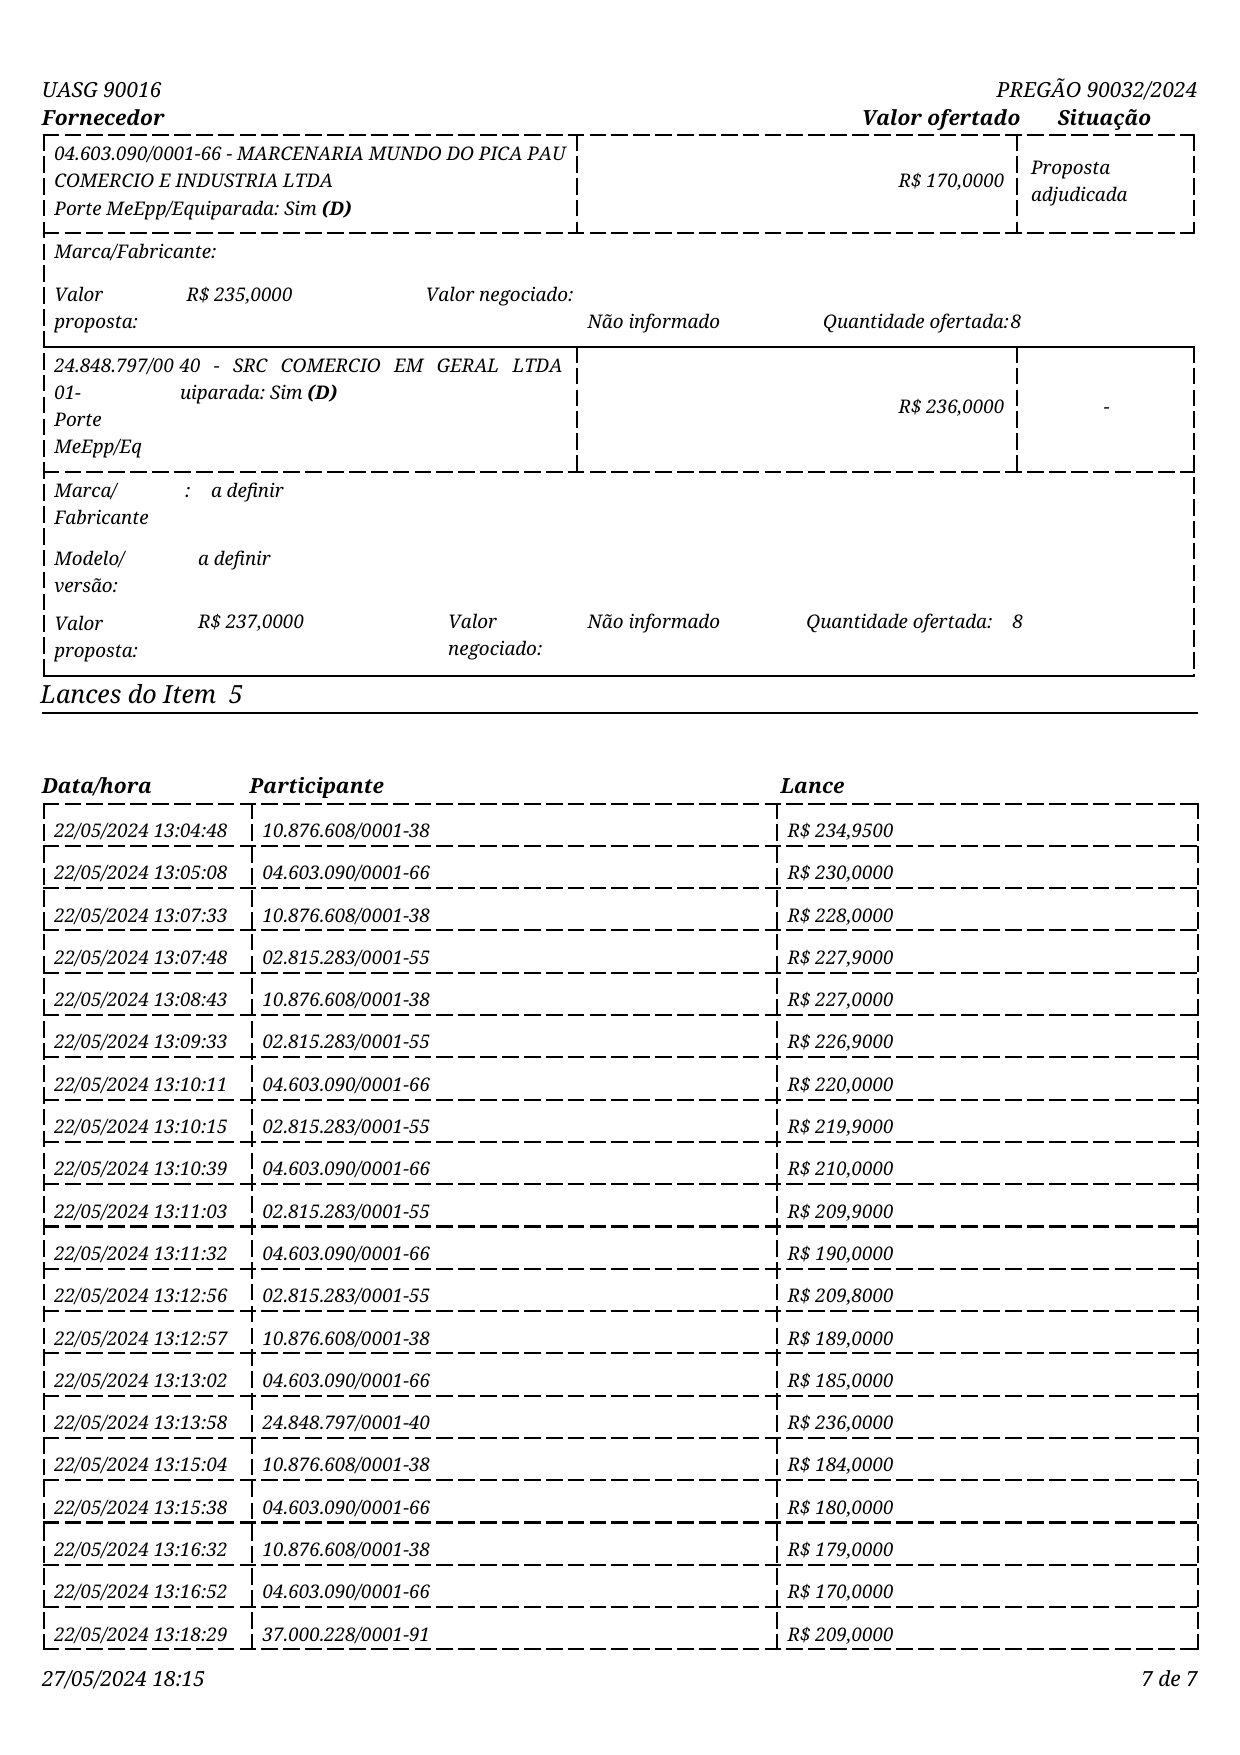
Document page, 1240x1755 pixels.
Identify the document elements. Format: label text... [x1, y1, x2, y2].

table_cell R$ 190,0000 [777, 1225, 1198, 1268]
table_cell 24.848.797/0001-40 [252, 1395, 777, 1437]
table_cell 04.603.090/0001-66 [252, 845, 777, 887]
table_cell 02.815.283/0001-55 [252, 1099, 777, 1141]
table_cell Quantidade ofertada: 8 [788, 232, 1194, 346]
table_cell Marca/Fabricante [44, 471, 186, 541]
table_cell 10.876.608/0001-38 [252, 887, 777, 929]
text Lances do Item 5 [40, 677, 1200, 711]
text Fornecedor Valor ofertado Situação [42, 103, 1200, 132]
table_cell 02.815.283/0001-55 [252, 929, 777, 972]
table_header R$ 170,0000 [788, 134, 1017, 232]
table_cell [577, 348, 787, 471]
table_cell 04.603.090/0001-66 [252, 1225, 777, 1268]
table_cell 22/05/2024 13:11:32 [44, 1225, 252, 1268]
table_cell R$ 209,8000 [777, 1268, 1198, 1310]
table_cell Valor negociado: [448, 602, 577, 675]
table_header 22/05/2024 13:04:48 [44, 803, 252, 845]
table_cell R$ 227,9000 [777, 929, 1198, 972]
table_cell : a definir [186, 471, 448, 541]
table_cell R$ 209,9000 [777, 1183, 1198, 1225]
table_cell 24.848.797/0001- Porte MeEpp/Eq [44, 348, 186, 471]
table_cell R$ 179,0000 [777, 1521, 1198, 1564]
table_cell 04.603.090/0001-66 [252, 1479, 777, 1521]
table_cell 22/05/2024 13:13:02 [44, 1352, 252, 1394]
table_cell R$ 185,0000 [777, 1352, 1198, 1394]
table_cell 22/05/2024 13:09:33 [44, 1014, 252, 1056]
table_header 04.603.090/0001-66 - MARCENARIA MUNDO DO PICA PAU COMERCIO E INDUSTRIA LTDA Porte MeEpp/Equiparada: Sim (D) [44, 134, 577, 232]
table_cell R$ 170,0000 [777, 1564, 1198, 1606]
table_cell [448, 471, 577, 541]
table_cell R$ 189,0000 [777, 1310, 1198, 1352]
text Data/hora Participante Lance [42, 772, 1200, 800]
table_cell R$ 180,0000 [777, 1479, 1198, 1521]
table_cell 22/05/2024 13:13:58 [44, 1395, 252, 1437]
table_cell 10.876.608/0001-38 [252, 1437, 777, 1479]
table_cell [577, 541, 787, 602]
table_cell R$ 209,0000 [777, 1606, 1198, 1648]
table_cell 8 [1002, 602, 1194, 675]
table_cell R$ 235,0000 Valor negociado: [186, 275, 577, 346]
table_cell R$ 236,0000 [788, 348, 1017, 471]
table_cell Quantidade ofertada: [788, 602, 1002, 675]
table_cell R$ 220,0000 [777, 1056, 1198, 1098]
table_cell 02.815.283/0001-55 [252, 1014, 777, 1056]
table_cell 22/05/2024 13:11:03 [44, 1183, 252, 1225]
table_cell 04.603.090/0001-66 [252, 1352, 777, 1394]
table_cell 22/05/2024 13:16:52 [44, 1564, 252, 1606]
table_header Proposta adjudicada [1017, 134, 1194, 232]
table_cell Não informado [577, 602, 787, 675]
table_cell 10.876.608/0001-38 [252, 972, 777, 1014]
table_cell [448, 541, 577, 602]
table_cell 22/05/2024 13:10:11 [44, 1056, 252, 1098]
table_cell R$ 227,0000 [777, 972, 1198, 1014]
table_cell 22/05/2024 13:05:08 [44, 845, 252, 887]
table_cell 22/05/2024 13:15:38 [44, 1479, 252, 1521]
table_cell Valor proposta: [44, 275, 186, 346]
table_cell Não informado [577, 232, 787, 346]
table_cell - [1017, 348, 1194, 471]
table_header R$ 234,9500 [777, 803, 1198, 845]
table_cell 22/05/2024 13:08:43 [44, 972, 252, 1014]
table_cell 10.876.608/0001-38 [252, 1310, 777, 1352]
table_header 10.876.608/0001-38 [252, 803, 777, 845]
table_cell [788, 541, 1194, 602]
table_cell 10.876.608/0001-38 [252, 1521, 777, 1564]
table_cell 22/05/2024 13:07:48 [44, 929, 252, 972]
table_cell 22/05/2024 13:16:32 [44, 1521, 252, 1564]
table_cell [577, 471, 787, 541]
table_cell Modelo/versão: Valor proposta: [44, 541, 186, 675]
table_header [577, 134, 787, 232]
table_cell 02.815.283/0001-55 [252, 1183, 777, 1225]
table_cell Marca/Fabricante: [44, 232, 577, 275]
table_cell R$ 237,0000 [186, 602, 448, 675]
table_cell 04.603.090/0001-66 [252, 1564, 777, 1606]
table_cell 22/05/2024 13:15:04 [44, 1437, 252, 1479]
table_cell R$ 228,0000 [777, 887, 1198, 929]
table_cell 22/05/2024 13:10:15 [44, 1099, 252, 1141]
table_cell R$ 210,0000 [777, 1141, 1198, 1183]
table_cell 04.603.090/0001-66 [252, 1056, 777, 1098]
table_cell 02.815.283/0001-55 [252, 1268, 777, 1310]
table_cell 22/05/2024 13:18:29 [44, 1606, 252, 1648]
table_cell 40 - SRC COMERCIO EM GERAL LTDA uiparada: Sim (D) [186, 348, 577, 471]
table_cell 22/05/2024 13:12:57 [44, 1310, 252, 1352]
table_cell [788, 471, 1194, 541]
table_cell 22/05/2024 13:07:33 [44, 887, 252, 929]
table_cell 22/05/2024 13:12:56 [44, 1268, 252, 1310]
table_cell R$ 226,9000 [777, 1014, 1198, 1056]
table_cell 04.603.090/0001-66 [252, 1141, 777, 1183]
table_cell a definir [186, 541, 448, 602]
table_cell R$ 230,0000 [777, 845, 1198, 887]
table_cell R$ 219,9000 [777, 1099, 1198, 1141]
table_cell 22/05/2024 13:10:39 [44, 1141, 252, 1183]
table_cell R$ 236,0000 [777, 1395, 1198, 1437]
table_cell 37.000.228/0001-91 [252, 1606, 777, 1648]
table_cell R$ 184,0000 [777, 1437, 1198, 1479]
